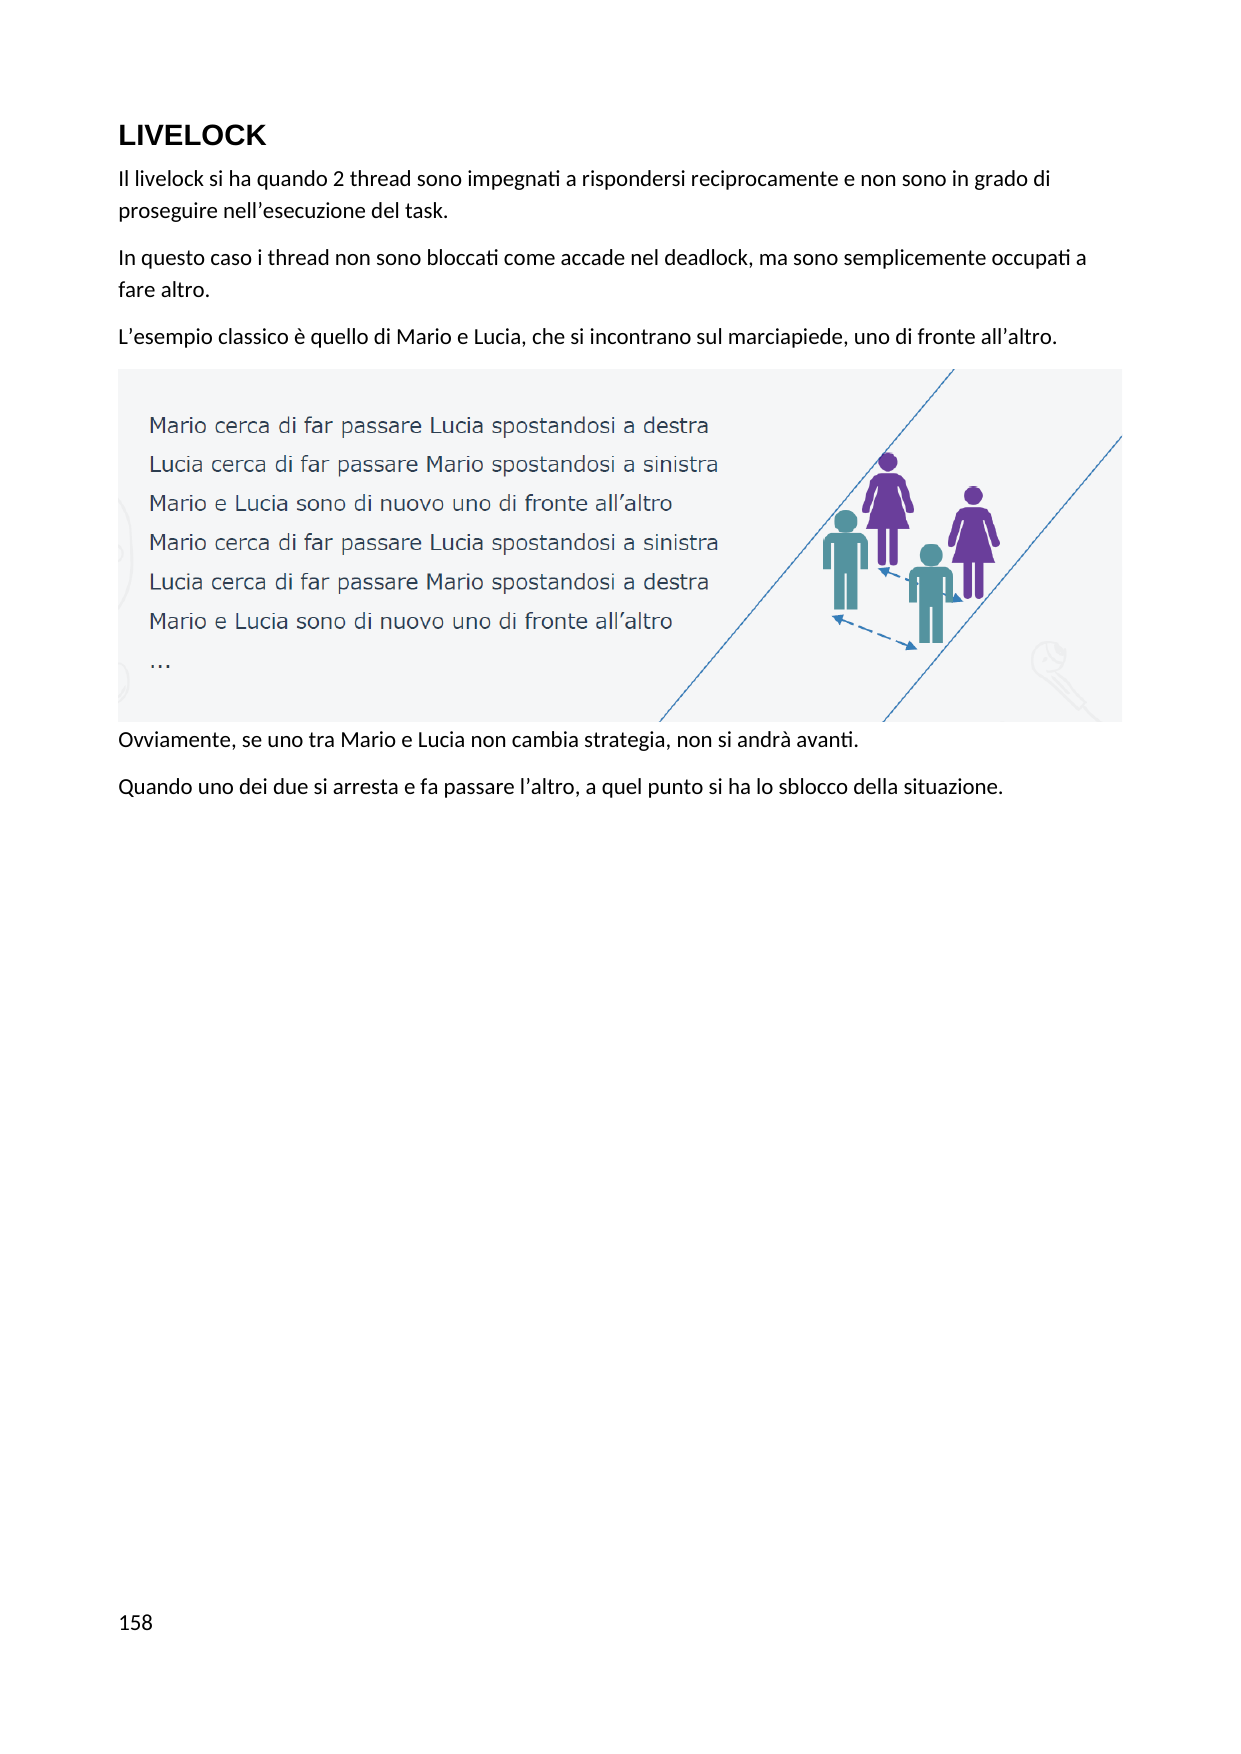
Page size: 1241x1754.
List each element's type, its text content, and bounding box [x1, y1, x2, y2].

text L’esempio classico è quello di Mario e Lucia, che si incontrano sul marciapiede, uno di fronte all’altro. [118, 322, 1122, 350]
text Ovviamente, se uno tra Mario e Lucia non cambia strategia, non si andrà avanti. [118, 722, 1122, 754]
text In questo caso i thread non sono bloccati come accade nel deadlock, ma sono semplicemente occupati a fare altro. [118, 243, 1122, 303]
text Il livelock si ha quando 2 thread sono impegnati a rispondersi reciprocamente e non sono in grado di proseguire nell’esecuzione del task. [118, 164, 1122, 224]
subtitle LIVELOCK [118, 118, 1122, 152]
text Quando uno dei due si arresta e fa passare l’altro, a quel punto si ha lo sblocco della situazione. [118, 772, 1122, 800]
picture [118, 369, 1123, 722]
